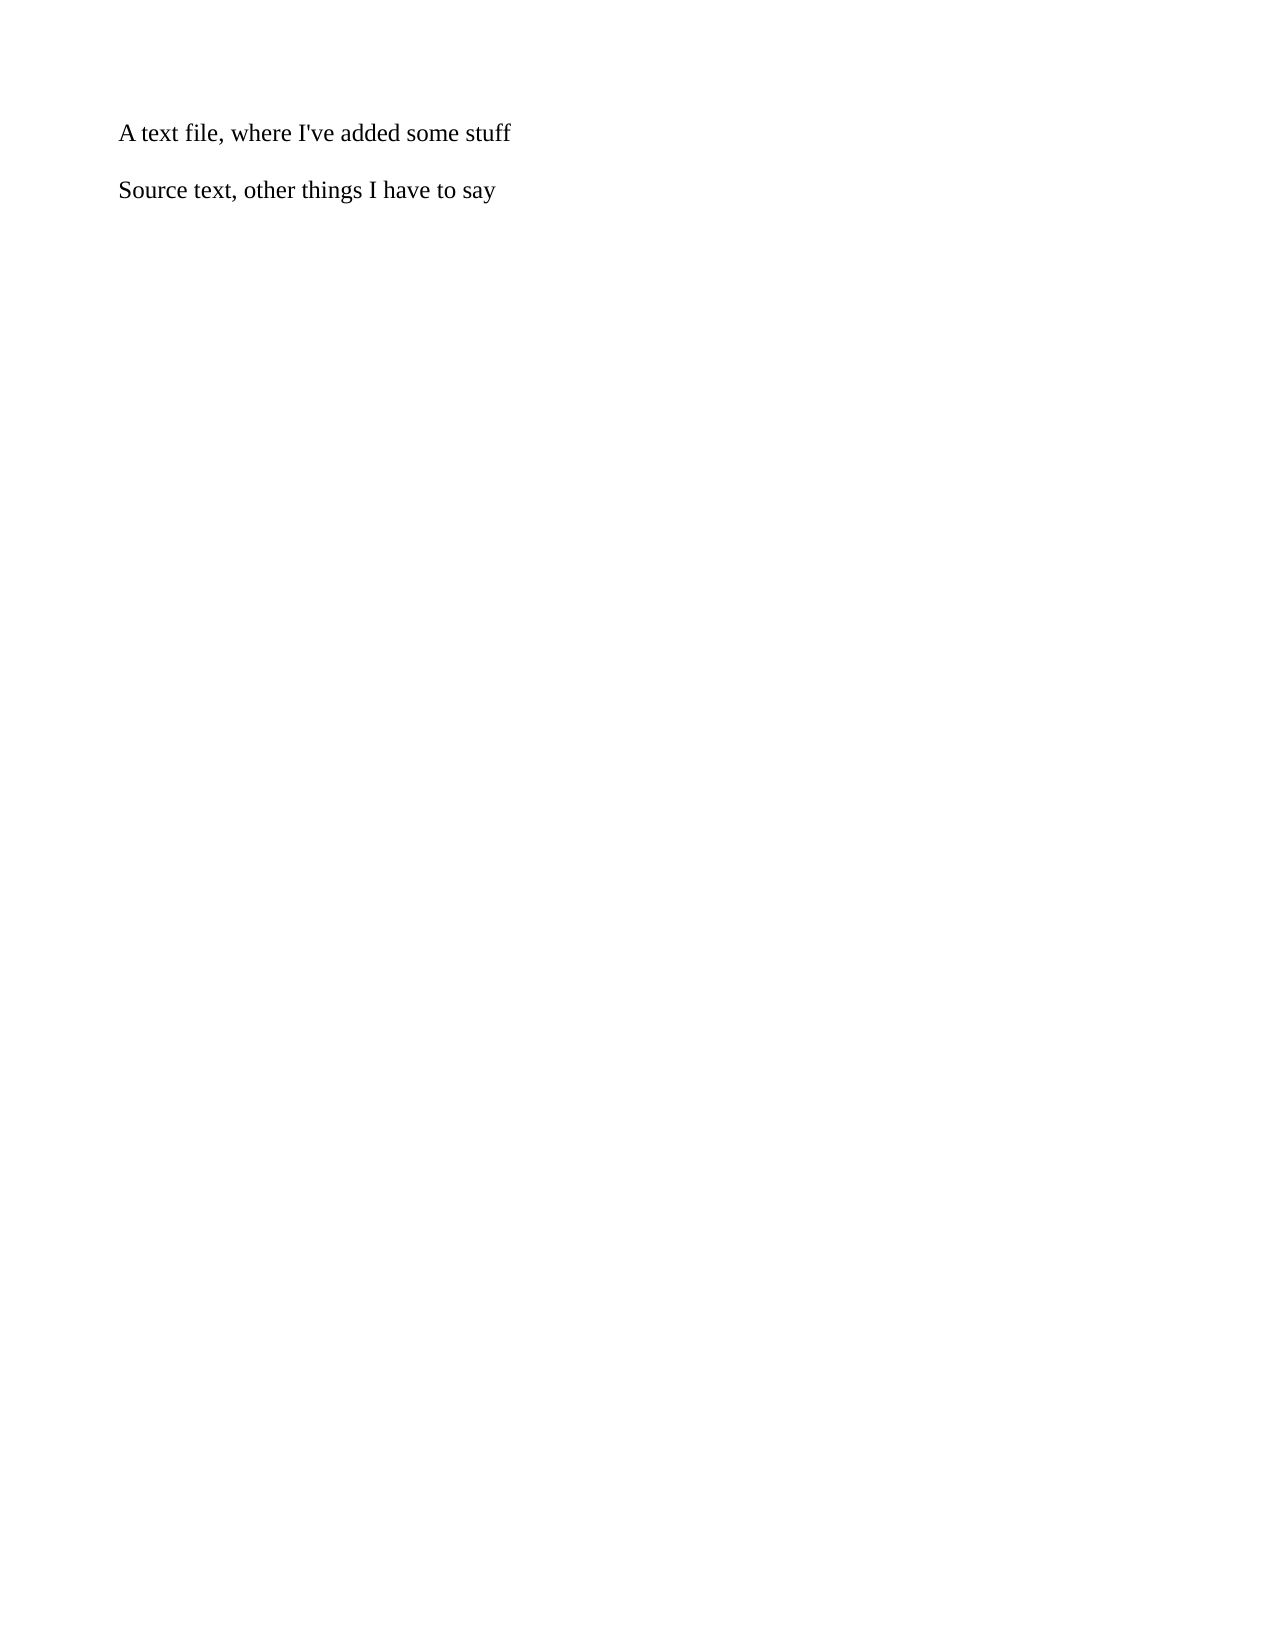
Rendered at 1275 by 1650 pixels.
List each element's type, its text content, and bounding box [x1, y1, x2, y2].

text A text file, where I've added some stuff [118, 118, 1157, 147]
text Source text, other things I have to say [118, 176, 1157, 204]
